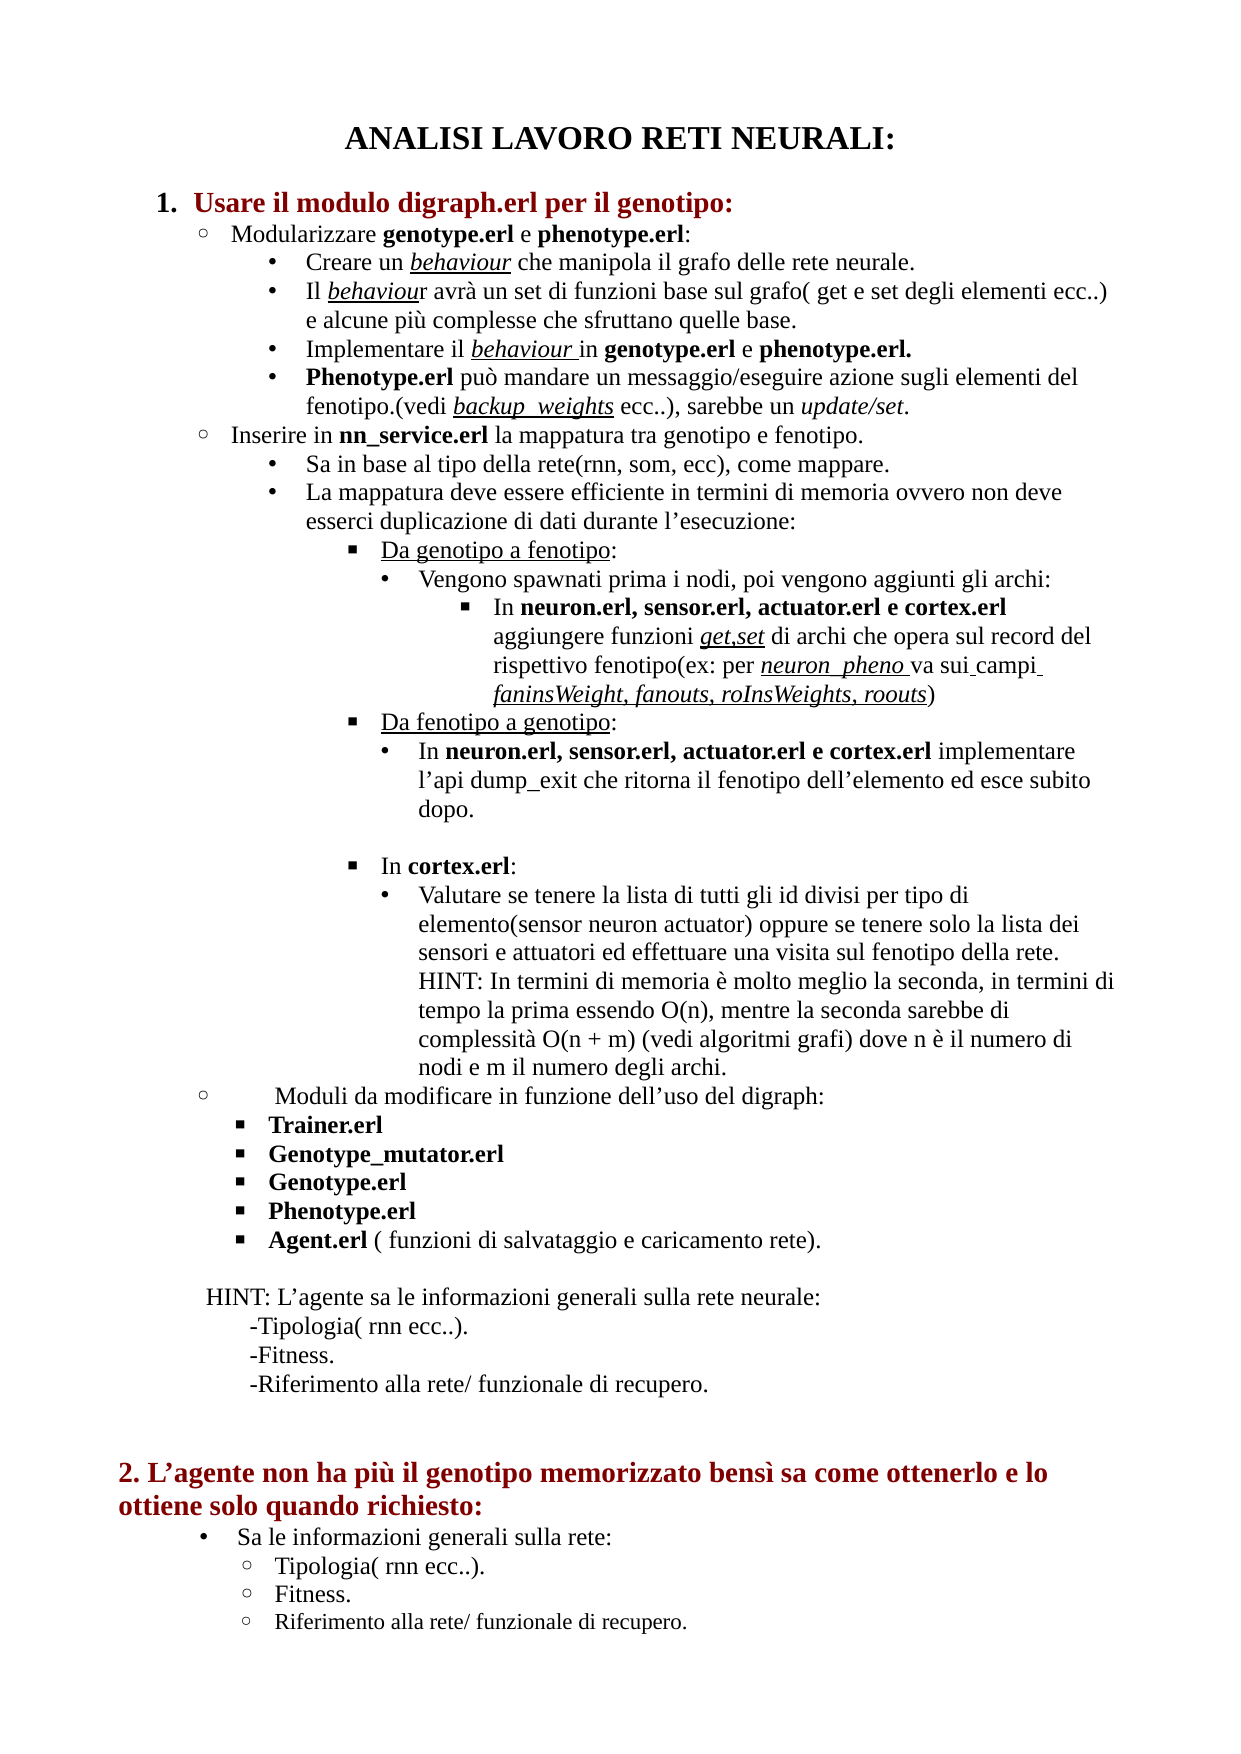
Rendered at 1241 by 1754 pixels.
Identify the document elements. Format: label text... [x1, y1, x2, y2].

list Implementare il behaviour in genotype.erl e phenotype.erl. [268, 334, 1122, 362]
list Moduli da modificare in funzione dell’uso del digraph: [193, 1081, 1122, 1110]
list Sa in base al tipo della rete(rnn, som, ecc), come mappare. [268, 449, 1122, 477]
list Agent.erl ( funzioni di salvataggio e caricamento rete). [231, 1225, 1122, 1254]
list Usare il modulo digraph.erl per il genotipo: [156, 185, 1122, 219]
list Phenotype.erl può mandare un messaggio/eseguire azione sugli elementi del fenotipo.(vedi backup_weights ecc..), sarebbe un update/set. [268, 362, 1122, 420]
list Genotype_mutator.erl [231, 1139, 1122, 1167]
list Fitness. [237, 1579, 1122, 1608]
list Modularizzare genotype.erl e phenotype.erl: [193, 219, 1122, 247]
text 2. L’agente non ha più il genotipo memorizzato bensì sa come ottenerlo e lo ottiene solo quando richiesto: [118, 1455, 1122, 1522]
list In neuron.erl, sensor.erl, actuator.erl e cortex.erl implementare l’api dump_exit che ritorna il fenotipo dell’elemento ed esce subito dopo. [381, 736, 1122, 822]
list Riferimento alla rete/ funzionale di recupero. [237, 1608, 1122, 1635]
list Vengono spawnati prima i nodi, poi vengono aggiunti gli archi: [381, 564, 1122, 592]
list Phenotype.erl [231, 1196, 1122, 1225]
list Da genotipo a fenotipo: [343, 535, 1122, 564]
list HINT: In termini di memoria è molto meglio la seconda, in termini di tempo la prima essendo O(n), mentre la seconda sarebbe di complessità O(n + m) (vedi algoritmi grafi) dove n è il numero di nodi e m il numero degli archi. [381, 966, 1122, 1081]
list In cortex.erl: [343, 851, 1122, 880]
text -Fitness. [118, 1340, 1122, 1369]
list Genotype.erl [231, 1167, 1122, 1196]
list Trainer.erl [231, 1110, 1122, 1139]
list Tipologia( rnn ecc..). [237, 1551, 1122, 1579]
list Il behaviour avrà un set di funzioni base sul grafo( get e set degli elementi ecc..) e alcune più complesse che sfruttano quelle base. [268, 276, 1122, 334]
list Da fenotipo a genotipo: [343, 707, 1122, 736]
list In neuron.erl, sensor.erl, actuator.erl e cortex.erl aggiungere funzioni get,set di archi che opera sul record del rispettivo fenotipo(ex: per neuron_pheno va sui campi faninsWeight, fanouts, roInsWeights, roouts) [456, 592, 1122, 707]
list Inserire in nn_service.erl la mappatura tra genotipo e fenotipo. [193, 420, 1122, 449]
text HINT: L’agente sa le informazioni generali sulla rete neurale: [118, 1282, 1122, 1311]
text -Riferimento alla rete/ funzionale di recupero. [118, 1369, 1122, 1397]
text ANALISI LAVORO RETI NEURALI: [118, 118, 1122, 156]
list Valutare se tenere la lista di tutti gli id divisi per tipo di elemento(sensor neuron actuator) oppure se tenere solo la lista dei sensori e attuatori ed effettuare una visita sul fenotipo della rete. [381, 880, 1122, 966]
list Creare un behaviour che manipola il grafo delle rete neurale. [268, 247, 1122, 276]
list La mappatura deve essere efficiente in termini di memoria ovvero non deve esserci duplicazione di dati durante l’esecuzione: [268, 477, 1122, 535]
list Sa le informazioni generali sulla rete: [199, 1522, 1122, 1551]
text -Tipologia( rnn ecc..). [118, 1311, 1122, 1340]
